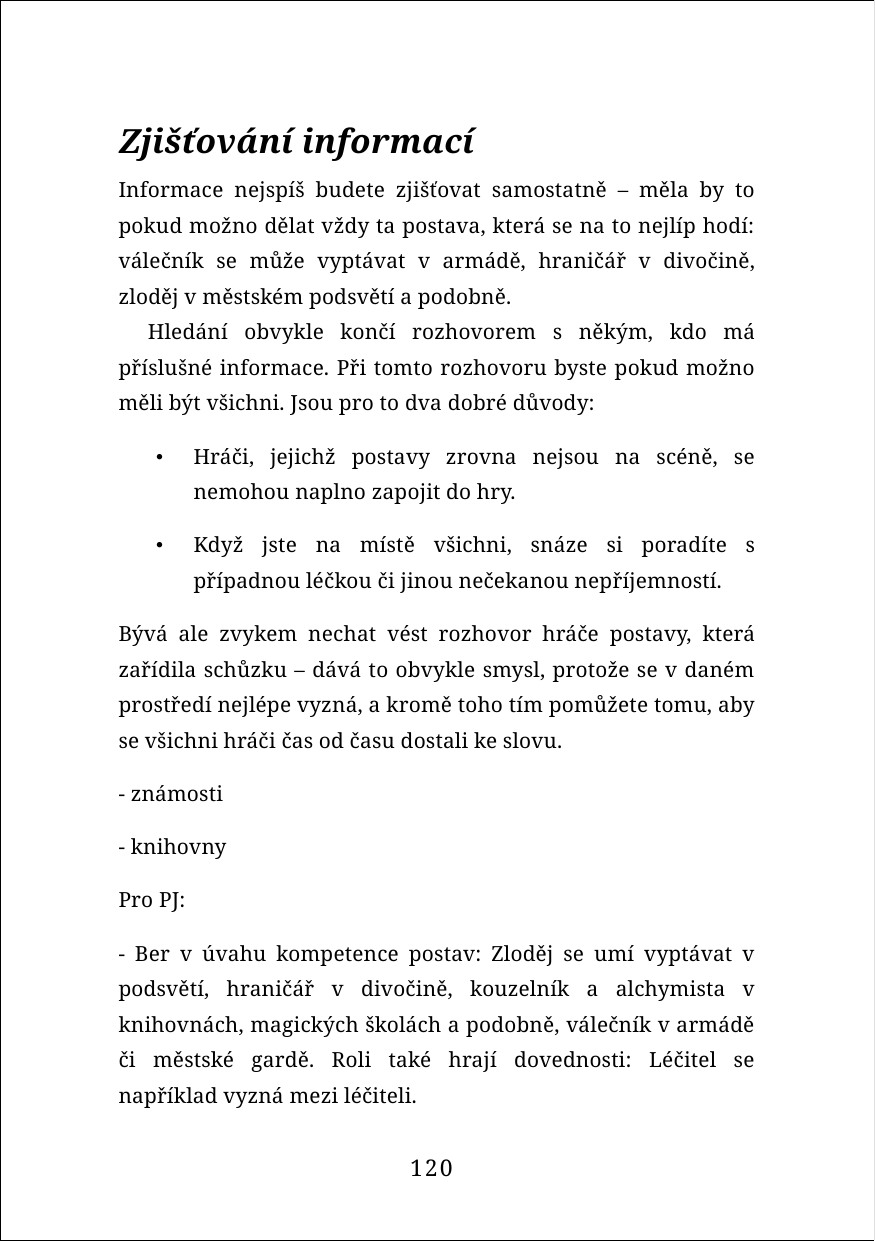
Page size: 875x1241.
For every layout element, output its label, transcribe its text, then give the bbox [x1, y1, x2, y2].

text Informace nejspíš budete zjišťovat samostatně – měla by to pokud možno dělat vždy ta postava, která se na to nejlíp hodí: válečník se může vyptávat v armádě, hraničář v divočině, zloděj v městském podsvětí a podobně. Hledání obvykle končí rozhovorem s někým, kdo má příslušné informace. Při tomto rozhovoru byste pokud možno měli být všichni. Jsou pro to dva dobré důvody: [118, 175, 756, 417]
text Bývá ale zvykem nechat vést rozhovor hráče postavy, která zařídila schůzku – dává to obvykle smysl, protože se v daném prostředí nejlépe vyzná, a kromě toho tím pomůžete tomu, aby se všichni hráči čas od času dostali ke slovu. [118, 619, 756, 754]
text - knihovny [118, 832, 756, 861]
text - známosti [118, 779, 756, 807]
text Pro PJ: [118, 886, 756, 914]
text - Ber v úvahu kompetence postav: Zloděj se umí vyptávat v podsvětí, hraničář v divočině, kouzelník a alchymista v knihovnách, magických školách a podobně, válečník v armádě či městské gardě. Roli také hrají dovednosti: Léčitel se například vyzná mezi léčiteli. [118, 939, 756, 1109]
list Když jste na místě všichni, snáze si poradíte s případnou léčkou či jinou nečekanou nepříjemností. [156, 531, 756, 594]
subtitle Zjišťování informací [118, 118, 756, 164]
list Hráči, jejichž postavy zrovna nejsou na scéně, se nemohou naplno zapojit do hry. [156, 442, 756, 506]
